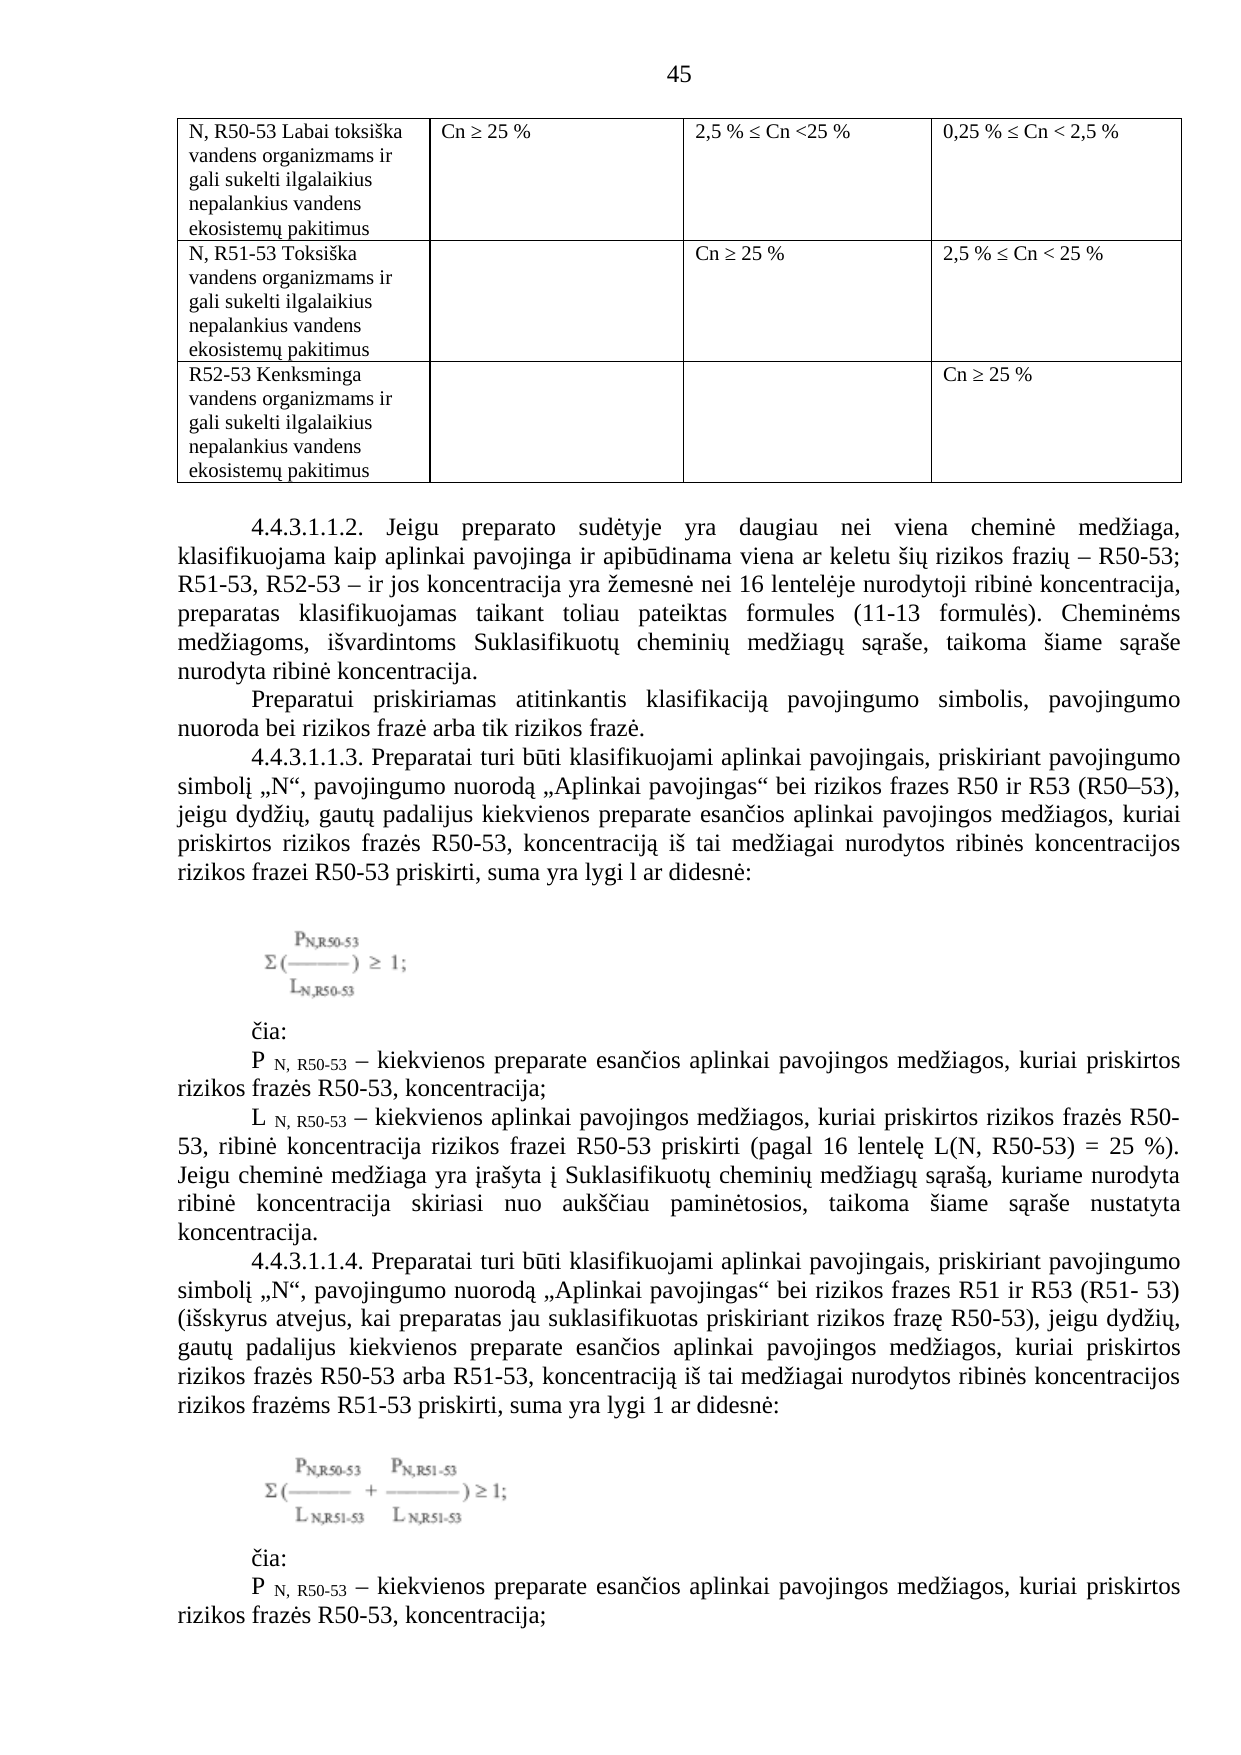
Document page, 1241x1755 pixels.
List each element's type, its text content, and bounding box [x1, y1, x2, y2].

text 4.4.3.1.1.2. Jeigu preparato sudėtyje yra daugiau nei viena cheminė medžiaga, klasifikuojama kaip aplinkai pavojinga ir apibūdinama viena ar keletu šių rizikos frazių – R50-53; R51-53, R52-53 – ir jos koncentracija yra žemesnė nei 16 lentelėje nurodytoji ribinė koncentracija, preparatas klasifikuojamas taikant toliau pateiktas formules (11-13 formulės). Cheminėms medžiagoms, išvardintoms Suklasifikuotų cheminių medžiagų sąraše, taikoma šiame sąraše nurodyta ribinė koncentracija. [177, 512, 1181, 684]
table_cell [431, 362, 683, 482]
table_cell N, R51-53 Toksiška vandens organizmams ir gali sukelti ilgalaikius nepalankius vandens ekosistemų pakitimus [178, 241, 429, 361]
table_cell Cn ≥ 25 % [684, 241, 931, 361]
table_cell 2,5 % ≤ Cn < 25 % [932, 241, 1181, 361]
table_cell [431, 241, 683, 361]
text čia: [177, 1543, 1181, 1571]
table_cell [684, 362, 931, 482]
text P N, R50-53 – kiekvienos preparate esančios aplinkai pavojingos medžiagos, kuriai priskirtos rizikos frazės R50-53, koncentracija; [177, 1571, 1181, 1629]
text Preparatui priskiriamas atitinkantis klasifikaciją pavojingumo simbolis, pavojingumo nuoroda bei rizikos frazė arba tik rizikos frazė. [177, 684, 1181, 742]
table_cell R52-53 Kenksminga vandens organizmams ir gali sukelti ilgalaikius nepalankius vandens ekosistemų pakitimus [178, 362, 429, 482]
text 4.4.3.1.1.3. Preparatai turi būti klasifikuojami aplinkai pavojingais, priskiriant pavojingumo simbolį „N“, pavojingumo nuorodą „Aplinkai pavojingas“ bei rizikos frazes R50 ir R53 (R50–53), jeigu dydžių, gautų padalijus kiekvienos preparate esančios aplinkai pavojingos medžiagos, kuriai priskirtos rizikos frazės R50-53, koncentraciją iš tai medžiagai nurodytos ribinės koncentracijos rizikos frazei R50-53 priskirti, suma yra lygi l ar didesnė: [177, 742, 1181, 886]
text L N, R50-53 – kiekvienos aplinkai pavojingos medžiagos, kuriai priskirtos rizikos frazės R50-53, ribinė koncentracija rizikos frazei R50-53 priskirti (pagal 16 lentelę L(N, R50-53) = 25 %). Jeigu cheminė medžiaga yra įrašyta į Suklasifikuotų cheminių medžiagų sąrašą, kuriame nurodyta ribinė koncentracija skiriasi nuo aukščiau paminėtosios, taikoma šiame sąraše nustatyta koncentracija. [177, 1102, 1181, 1246]
table_cell N, R50-53 Labai toksiška vandens organizmams ir gali sukelti ilgalaikius nepalankius vandens ekosistemų pakitimus [178, 119, 429, 239]
text P N, R50-53 – kiekvienos preparate esančios aplinkai pavojingos medžiagos, kuriai priskirtos rizikos frazės R50-53, koncentracija; [177, 1045, 1181, 1102]
text čia: [177, 1016, 1181, 1045]
table_cell Cn ≥ 25 % [431, 119, 683, 239]
table_cell 0,25 % ≤ Cn < 2,5 % [932, 119, 1181, 239]
table_cell Cn ≥ 25 % [932, 362, 1181, 482]
table_cell 2,5 % ≤ Cn <25 % [684, 119, 931, 239]
text 4.4.3.1.1.4. Preparatai turi būti klasifikuojami aplinkai pavojingais, priskiriant pavojingumo simbolį „N“, pavojingumo nuorodą „Aplinkai pavojingas“ bei rizikos frazes R51 ir R53 (R51- 53) (išskyrus atvejus, kai preparatas jau suklasifikuotas priskiriant rizikos frazę R50-53), jeigu dydžių, gautų padalijus kiekvienos preparate esančios aplinkai pavojingos medžiagos, kuriai priskirtos rizikos frazės R50-53 arba R51-53, koncentraciją iš tai medžiagai nurodytos ribinės koncentracijos rizikos frazėms R51-53 priskirti, suma yra lygi 1 ar didesnė: [177, 1246, 1181, 1418]
